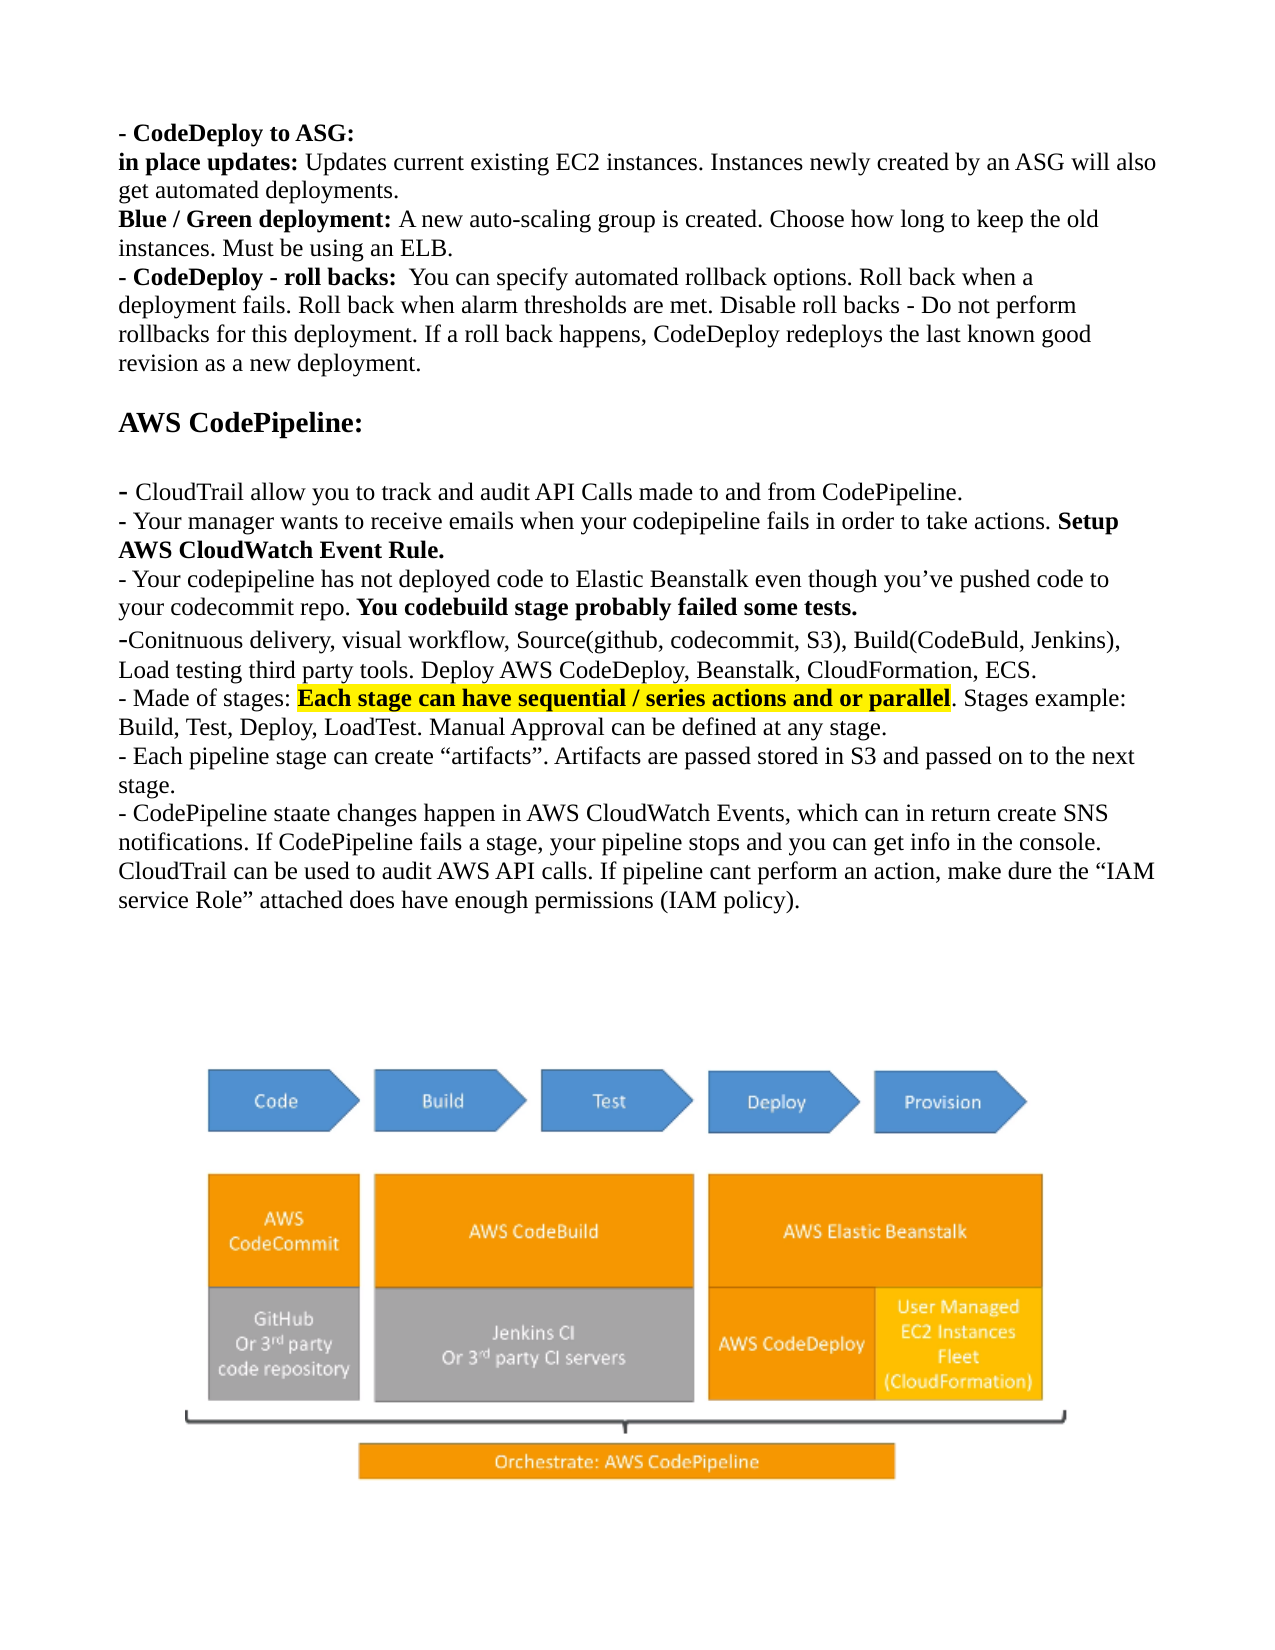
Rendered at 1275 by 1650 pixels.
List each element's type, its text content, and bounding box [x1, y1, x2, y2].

text - Your manager wants to receive emails when your codepipeline fails in order to take actions. Setup AWS CloudWatch Event Rule. [118, 506, 1157, 564]
text - CodeDeploy to ASG: [118, 118, 1157, 147]
text - CodePipeline staate changes happen in AWS CloudWatch Events, which can in return create SNS notifications. If CodePipeline fails a stage, your pipeline stops and you can get info in the console. CloudTrail can be used to audit AWS API calls. If pipeline cant perform an action, make dure the “IAM service Role” attached does have enough permissions (IAM policy). [118, 798, 1157, 913]
text -Conitnuous delivery, visual workflow, Source(github, codecommit, S3), Build(CodeBuld, Jenkins), Load testing third party tools. Deploy AWS CodeDeploy, Beanstalk, CloudFormation, ECS. - Made of stages: Each stage can have sequential / series actions and or parallel. Stages example: Build, Test, Deploy, LoadTest. Manual Approval can be defined at any stage. - Each pipeline stage can create “artifacts”. Artifacts are passed stored in S3 and passed on to the next stage. [118, 621, 1157, 798]
picture [185, 1057, 1090, 1487]
text - Your codepipeline has not deployed code to Elastic Beanstalk even though you’ve pushed code to your codecommit repo. You codebuild stage probably failed some tests. [118, 564, 1157, 621]
text in place updates: Updates current existing EC2 instances. Instances newly created by an ASG will also get automated deployments. Blue / Green deployment: A new auto-scaling group is created. Choose how long to keep the old instances. Must be using an ELB. - CodeDeploy - roll backs: You can specify automated rollback options. Roll back when a deployment fails. Roll back when alarm thresholds are met. Disable roll backs - Do not perform rollbacks for this deployment. If a roll back happens, CodeDeploy redeploys the last known good revision as a new deployment. AWS CodePipeline: - CloudTrail allow you to track and audit API Calls made to and from CodePipeline. [118, 147, 1157, 506]
